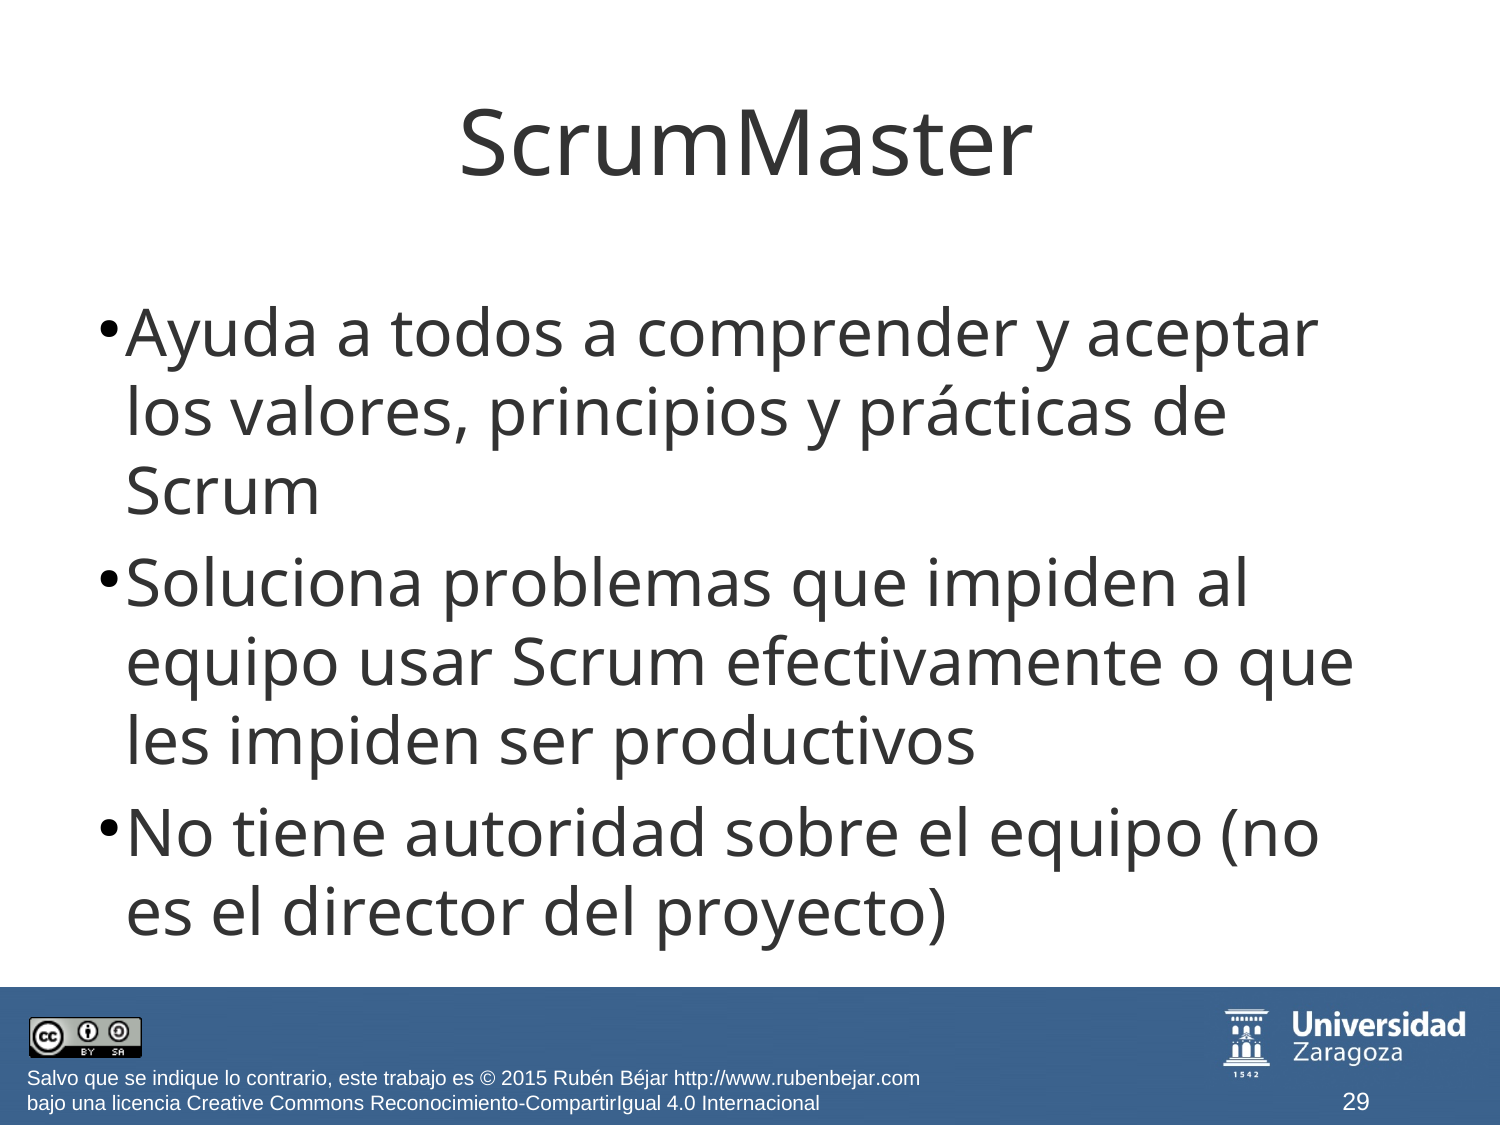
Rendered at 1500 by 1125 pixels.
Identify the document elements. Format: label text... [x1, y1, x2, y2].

picture [0, 987, 1500, 1125]
list Ayuda a todos a comprender y aceptar los valores, principios y prácticas de Scrum Soluciona problemas que impiden al equipo usar Scrum efectivamente o que les impiden ser productivos No tiene autoridad sobre el equipo (no es el director del proyecto) [82, 283, 1418, 957]
title ScrumMaster [74, 21, 1420, 257]
